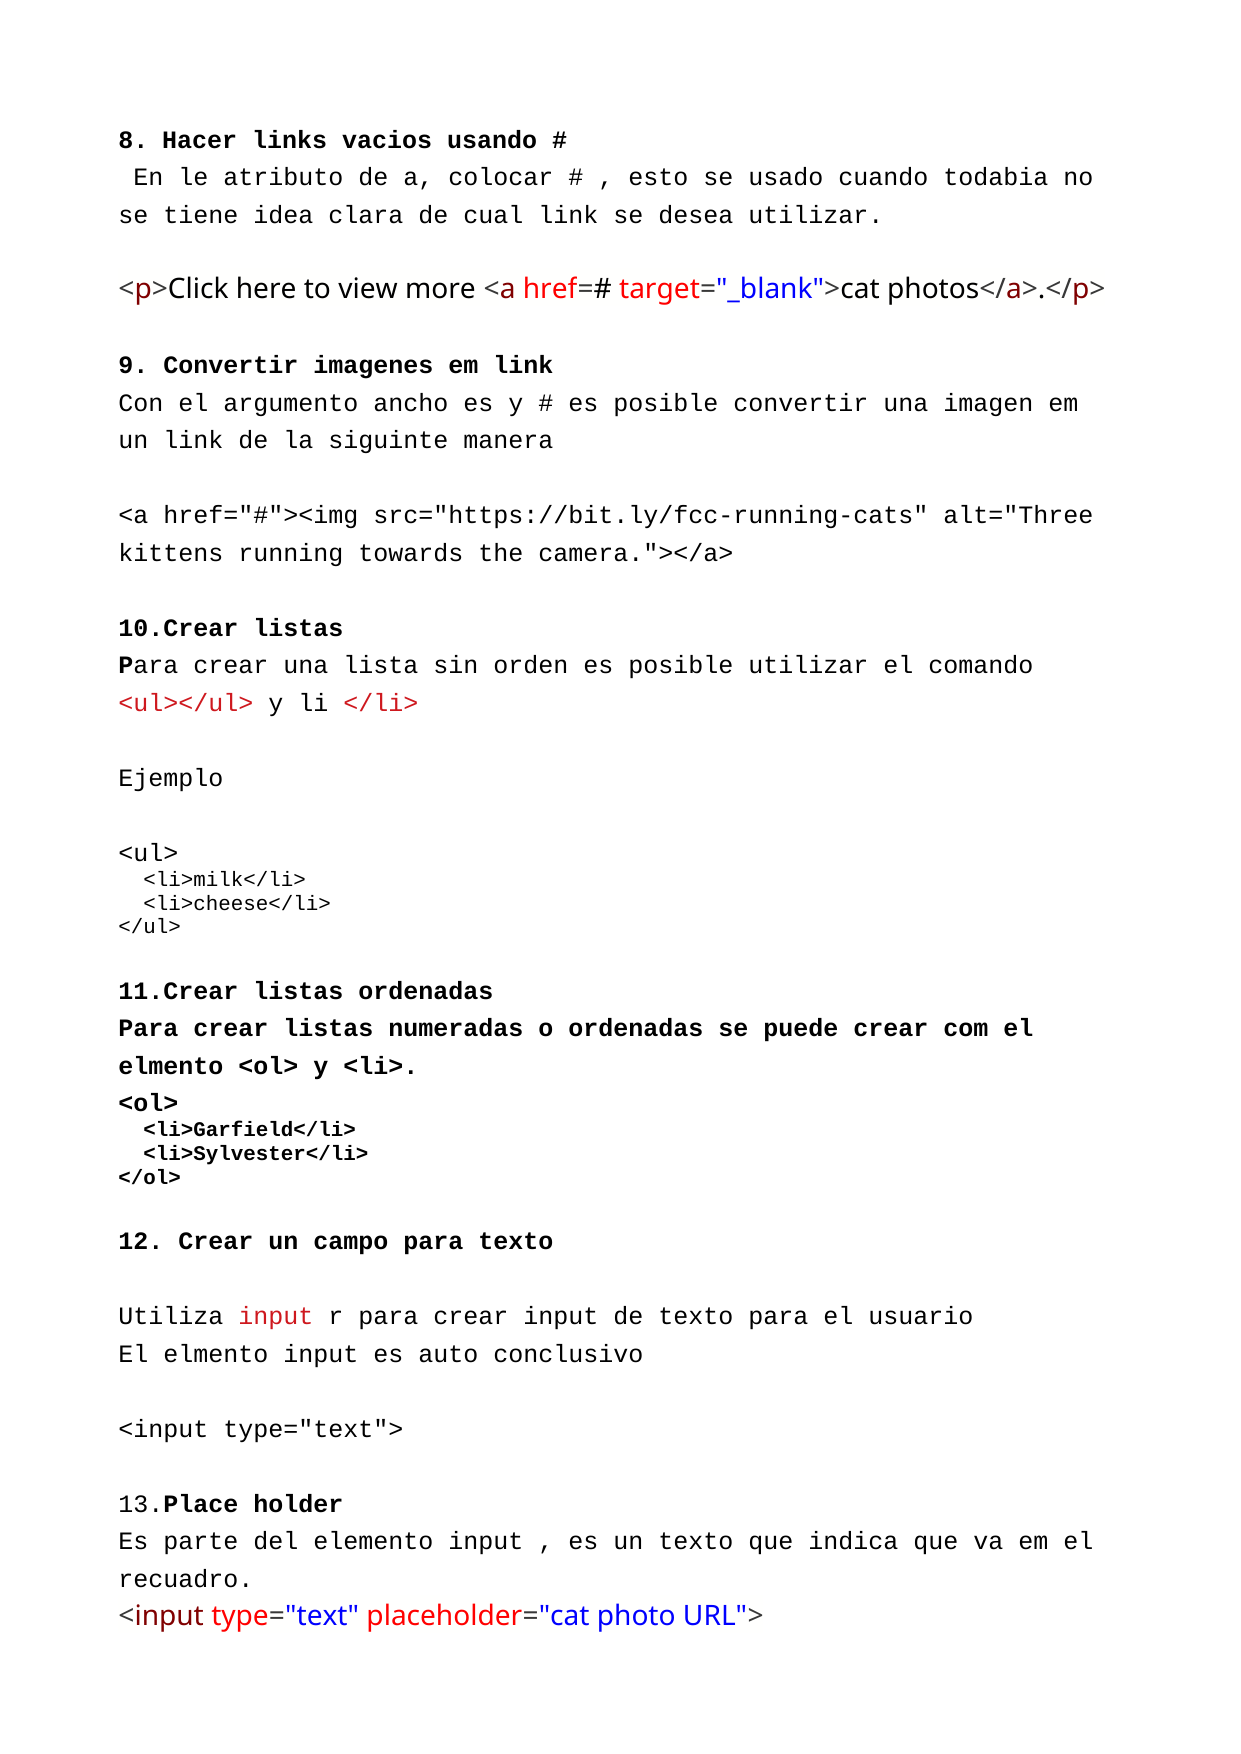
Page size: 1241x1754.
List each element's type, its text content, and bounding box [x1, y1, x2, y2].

text <ol> [118, 1082, 1122, 1119]
text <li>cheese</li> [118, 893, 1122, 916]
text 8. Hacer links vacios usando # [118, 118, 1122, 156]
text Ejemplo [118, 756, 1122, 794]
text <a href="#"><img src="https://bit.ly/fcc-running-cats" alt="Three kittens running towards the camera."></a> [118, 494, 1122, 569]
text Para crear listas numeradas o ordenadas se puede crear com el elmento <ol> y <li>. [118, 1007, 1122, 1082]
text <input type="text"> [118, 1407, 1122, 1445]
text Utiliza input r para crear input de texto para el usuario [118, 1295, 1122, 1332]
text 11.Crear listas ordenadas [118, 969, 1122, 1007]
text <li>milk</li> [118, 869, 1122, 893]
text 9. Convertir imagenes em link [118, 344, 1122, 381]
text </ol> [118, 1167, 1122, 1190]
text 12. Crear un campo para texto [118, 1220, 1122, 1257]
text <li>Sylvester</li> [118, 1143, 1122, 1167]
text Es parte del elemento input , es un texto que indica que va em el recuadro. [118, 1520, 1122, 1595]
text <ul> [118, 831, 1122, 869]
text Para crear una lista sin orden es posible utilizar el comando <ul></ul> y li </li> [118, 644, 1122, 719]
text Con el argumento ancho es y # es posible convertir una imagen em un link de la siguinte manera [118, 381, 1122, 456]
text <li>Garfield</li> [118, 1119, 1122, 1143]
text 13.Place holder [118, 1482, 1122, 1520]
text <input type="text" placeholder="cat photo URL"> [118, 1595, 1122, 1633]
text En le atributo de a, colocar # , esto se usado cuando todabia no se tiene idea clara de cual link se desea utilizar. [118, 156, 1122, 231]
text El elmento input es auto conclusivo [118, 1332, 1122, 1370]
text </ul> [118, 916, 1122, 940]
text <p>Click here to view more <a href=# target="_blank">cat photos</a>.</p> [118, 268, 1122, 306]
text 10.Crear listas [118, 606, 1122, 644]
